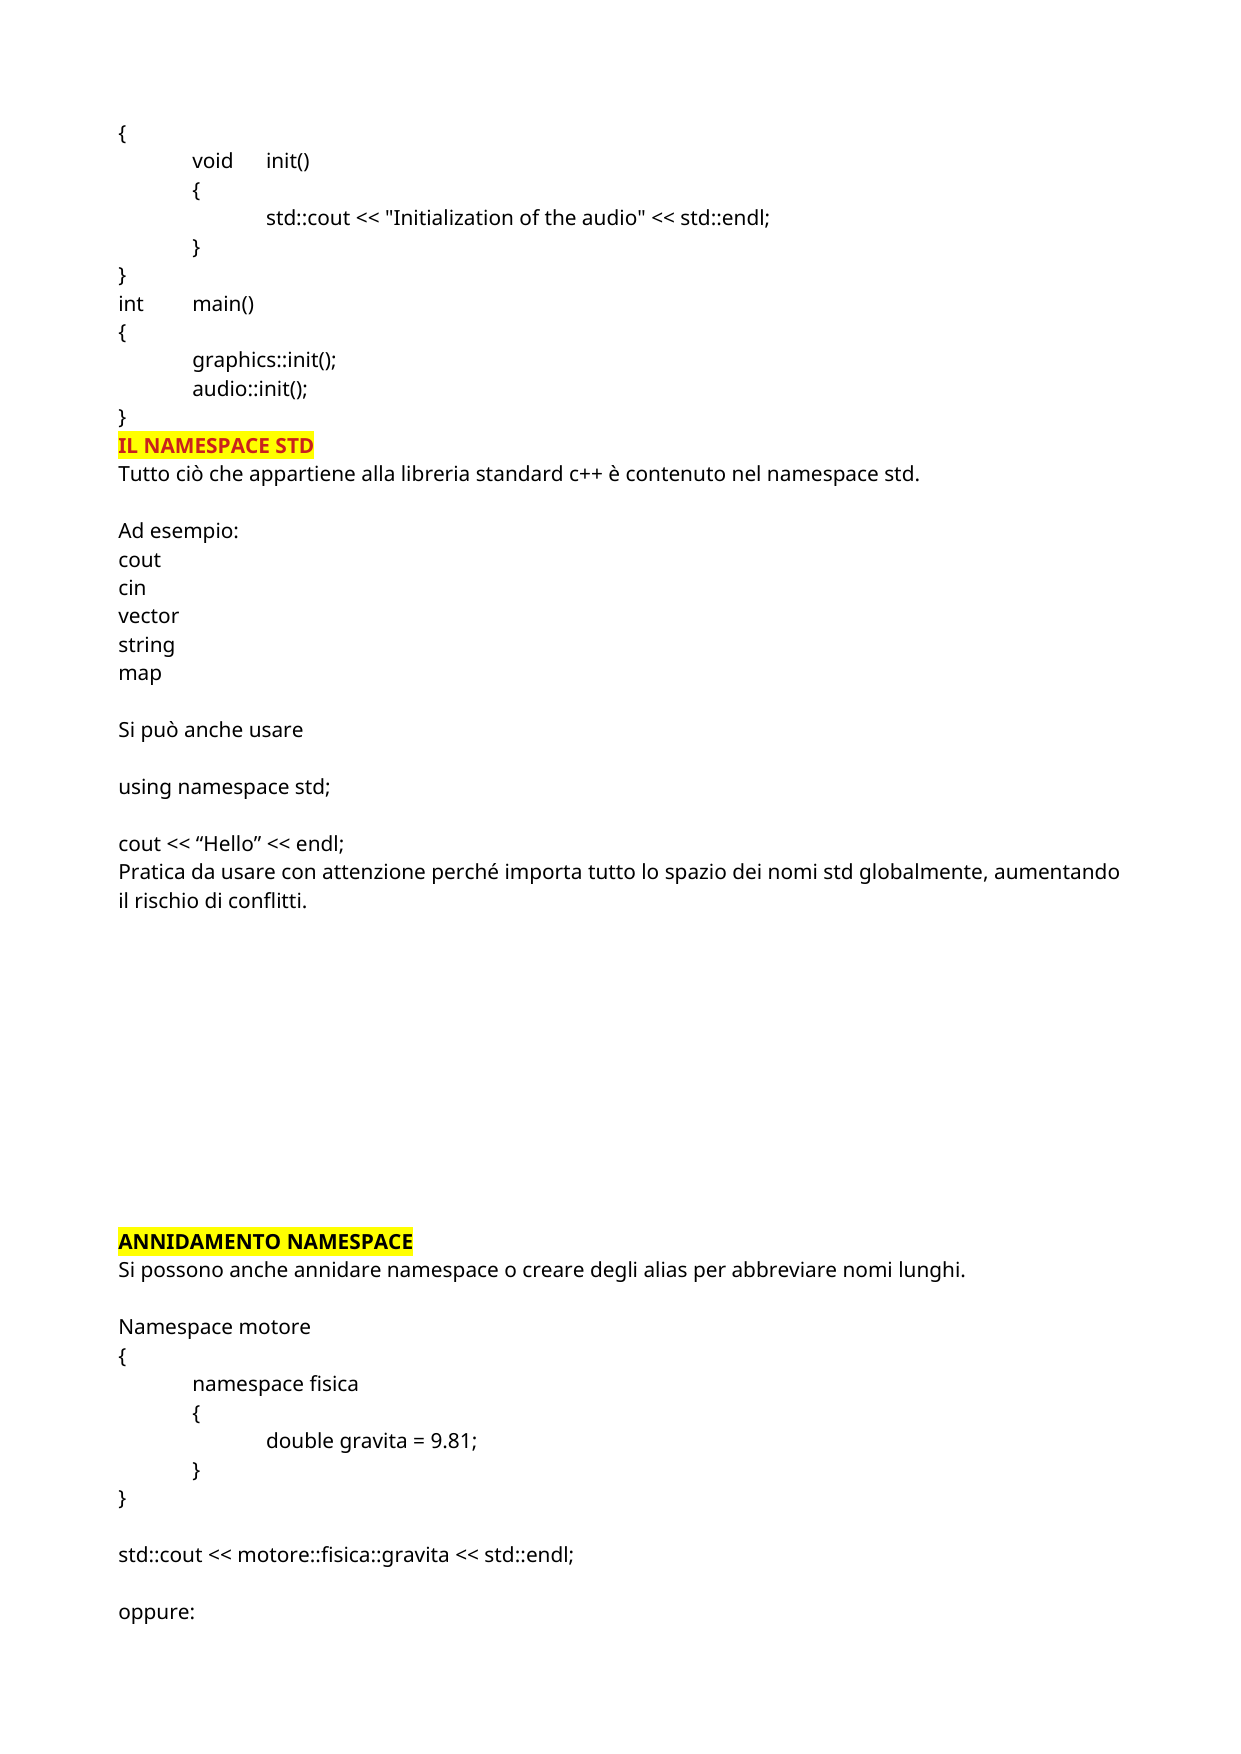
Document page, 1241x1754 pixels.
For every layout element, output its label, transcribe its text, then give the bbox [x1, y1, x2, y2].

text Ad esempio: [118, 516, 1122, 545]
text Pratica da usare con attenzione perché importa tutto lo spazio dei nomi std globalmente, aumentando il rischio di conflitti. [118, 857, 1122, 914]
text cout << “Hello” << endl; [118, 829, 1122, 857]
text } [118, 402, 1122, 431]
text void init() [118, 147, 1122, 175]
text } [118, 1455, 1122, 1483]
text map [118, 658, 1122, 687]
text { [118, 1398, 1122, 1426]
text std::cout << motore::fisica::gravita << std::endl; [118, 1540, 1122, 1568]
text graphics::init(); [118, 346, 1122, 374]
text string [118, 630, 1122, 658]
text oppure: [118, 1597, 1122, 1625]
text } [118, 1483, 1122, 1512]
text } [118, 232, 1122, 260]
text { [118, 1341, 1122, 1369]
text Namespace motore [118, 1312, 1122, 1341]
text { [118, 175, 1122, 203]
text double gravita = 9.81; [118, 1426, 1122, 1455]
text cout [118, 545, 1122, 573]
text namespace fisica [118, 1369, 1122, 1398]
text { [118, 317, 1122, 346]
text std::cout << "Initialization of the audio" << std::endl; [118, 203, 1122, 232]
text using namespace std; [118, 772, 1122, 801]
text audio::init(); [118, 374, 1122, 402]
text } [118, 260, 1122, 289]
text Si può anche usare [118, 715, 1122, 744]
text Tutto ciò che appartiene alla libreria standard c++ è contenuto nel namespace std. [118, 459, 1122, 488]
text int main() [118, 289, 1122, 317]
text vector [118, 602, 1122, 630]
text Si possono anche annidare namespace o creare degli alias per abbreviare nomi lunghi. [118, 1256, 1122, 1284]
text { [118, 118, 1122, 147]
text IL NAMESPACE STD [118, 431, 1122, 459]
text cin [118, 573, 1122, 602]
text ANNIDAMENTO NAMESPACE [118, 1227, 1122, 1256]
